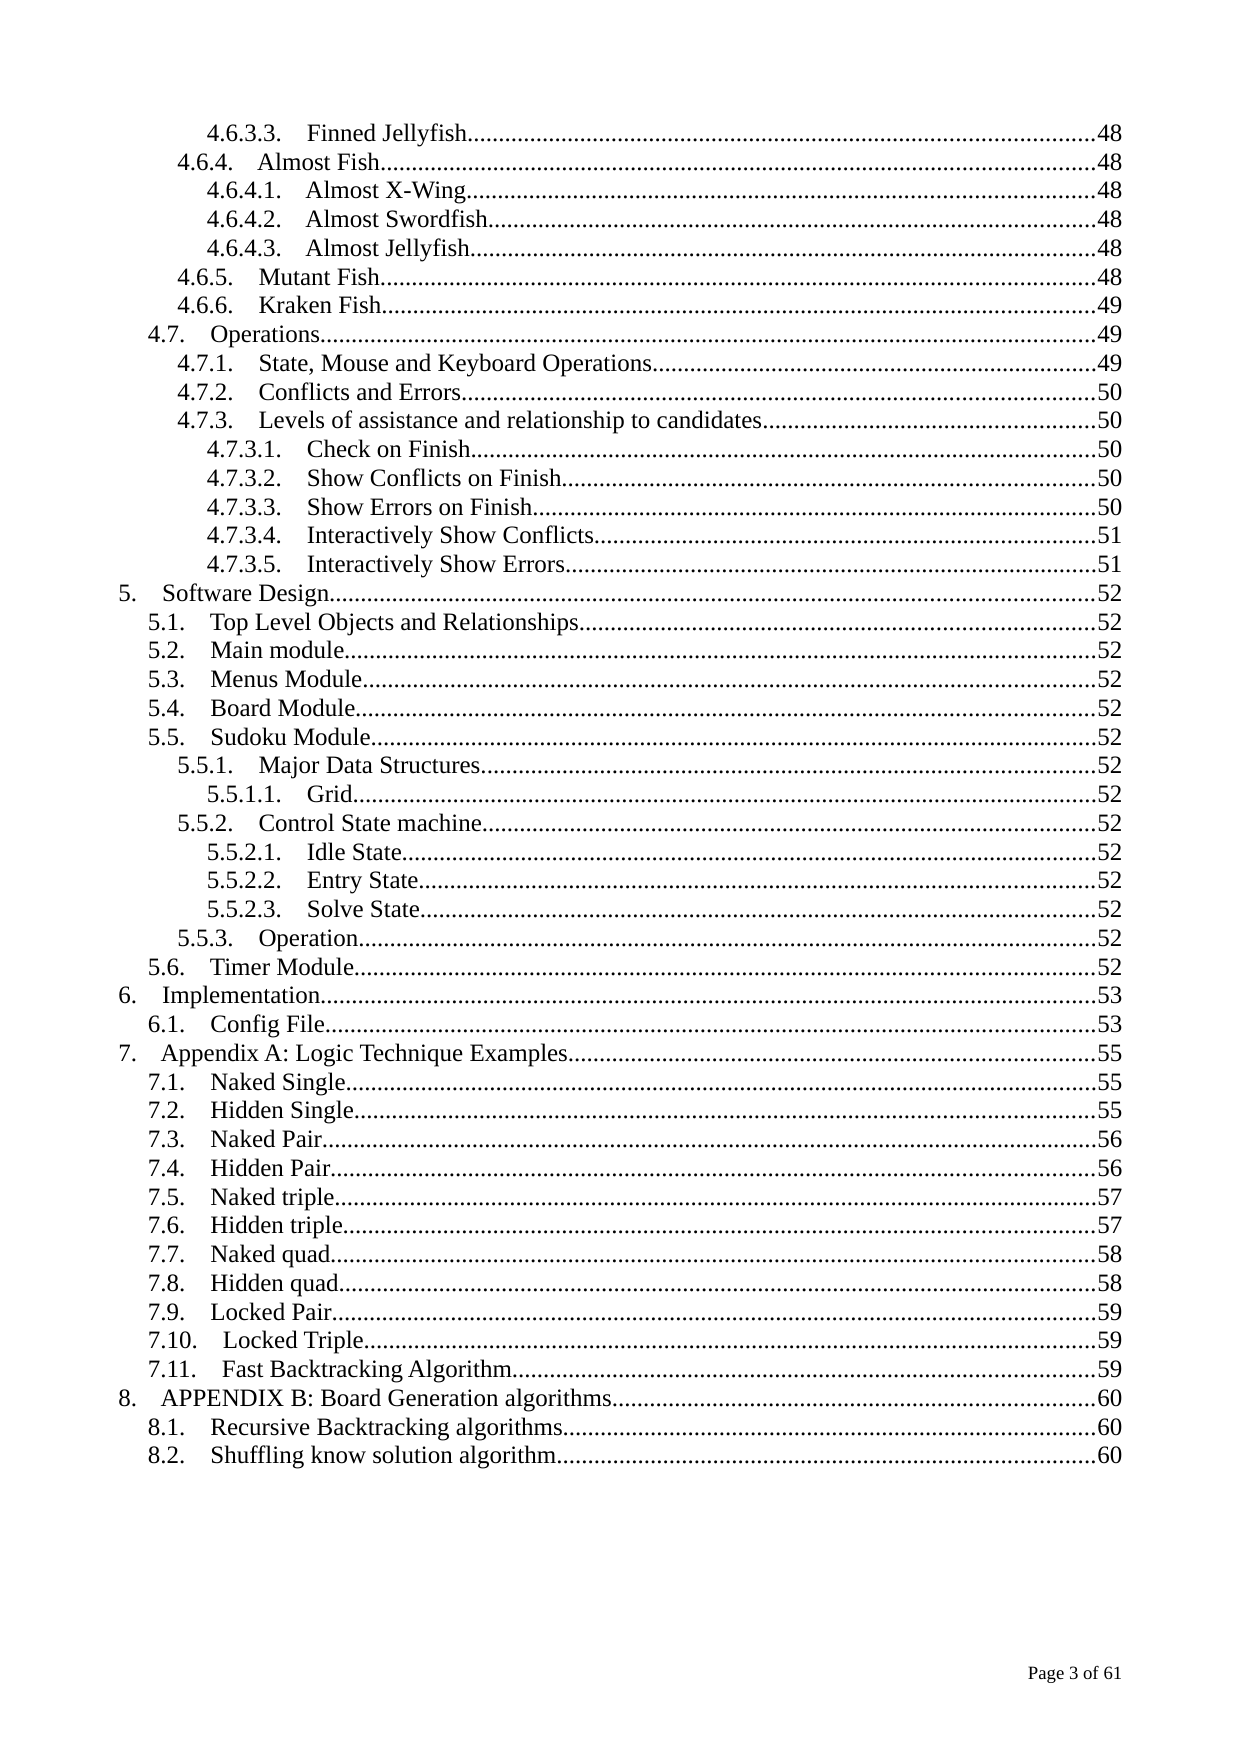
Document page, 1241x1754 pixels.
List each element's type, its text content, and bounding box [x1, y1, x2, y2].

text 5.6. Timer Module 52 [148, 952, 1122, 981]
text 4.7.1. State, Mouse and Keyboard Operations 49 [177, 348, 1122, 377]
text 7. Appendix A: Logic Technique Examples 55 [118, 1038, 1122, 1067]
text 5. Software Design 52 [118, 578, 1122, 607]
text 5.5.2. Control State machine 52 [177, 808, 1122, 837]
text 4.6.3.3. Finned Jellyfish 48 [207, 118, 1122, 147]
text 5.5.2.1. Idle State 52 [207, 837, 1122, 866]
text 5.5.1. Major Data Structures. 52 [177, 751, 1122, 779]
text 7.3. Naked Pair 56 [148, 1124, 1122, 1153]
text 4.7. Operations 49 [148, 319, 1122, 348]
text 7.4. Hidden Pair 56 [148, 1153, 1122, 1182]
text 4.7.3. Levels of assistance and relationship to candidates 50 [177, 406, 1122, 434]
text 4.6.4.2. Almost Swordfish 48 [207, 204, 1122, 233]
text 5.5.3. Operation 52 [177, 923, 1122, 952]
text 5.4. Board Module 52 [148, 693, 1122, 722]
text 7.1. Naked Single 55 [148, 1067, 1122, 1096]
text 4.7.2. Conflicts and Errors 50 [177, 377, 1122, 406]
text 4.7.3.1. Check on Finish. 50 [207, 434, 1122, 463]
text 6.1. Config File 53 [148, 1009, 1122, 1038]
text 7.5. Naked triple 57 [148, 1182, 1122, 1211]
text 7.6. Hidden triple 57 [148, 1211, 1122, 1239]
text 7.9. Locked Pair 59 [148, 1297, 1122, 1326]
text 4.6.6. Kraken Fish 49 [177, 291, 1122, 319]
text 7.7. Naked quad 58 [148, 1239, 1122, 1268]
text 4.7.3.2. Show Conflicts on Finish 50 [207, 463, 1122, 492]
text 4.6.5. Mutant Fish. 48 [177, 262, 1122, 291]
text 5.5.2.3. Solve State 52 [207, 894, 1122, 923]
text 8.2. Shuffling know solution algorithm 60 [148, 1441, 1122, 1469]
text 4.6.4.1. Almost X-Wing 48 [207, 176, 1122, 204]
text 7.11. Fast Backtracking Algorithm 59 [148, 1354, 1122, 1383]
text 8.1. Recursive Backtracking algorithms 60 [148, 1412, 1122, 1441]
text 7.10. Locked Triple 59 [148, 1326, 1122, 1354]
text 5.5.1.1. Grid. 52 [207, 779, 1122, 808]
text 5.1. Top Level Objects and Relationships 52 [148, 607, 1122, 636]
text 4.7.3.4. Interactively Show Conflicts 51 [207, 521, 1122, 549]
text 5.5. Sudoku Module 52 [148, 722, 1122, 751]
text 6. Implementation 53 [118, 981, 1122, 1009]
text 7.8. Hidden quad 58 [148, 1268, 1122, 1297]
text 4.7.3.5. Interactively Show Errors 51 [207, 549, 1122, 578]
text 8. APPENDIX B: Board Generation algorithms 60 [118, 1383, 1122, 1412]
text 5.2. Main module 52 [148, 636, 1122, 664]
text 4.6.4. Almost Fish 48 [177, 147, 1122, 176]
text 7.2. Hidden Single 55 [148, 1096, 1122, 1124]
text 5.3. Menus Module 52 [148, 664, 1122, 693]
text 4.6.4.3. Almost Jellyfish 48 [207, 233, 1122, 262]
text 5.5.2.2. Entry State 52 [207, 866, 1122, 894]
text 4.7.3.3. Show Errors on Finish 50 [207, 492, 1122, 521]
